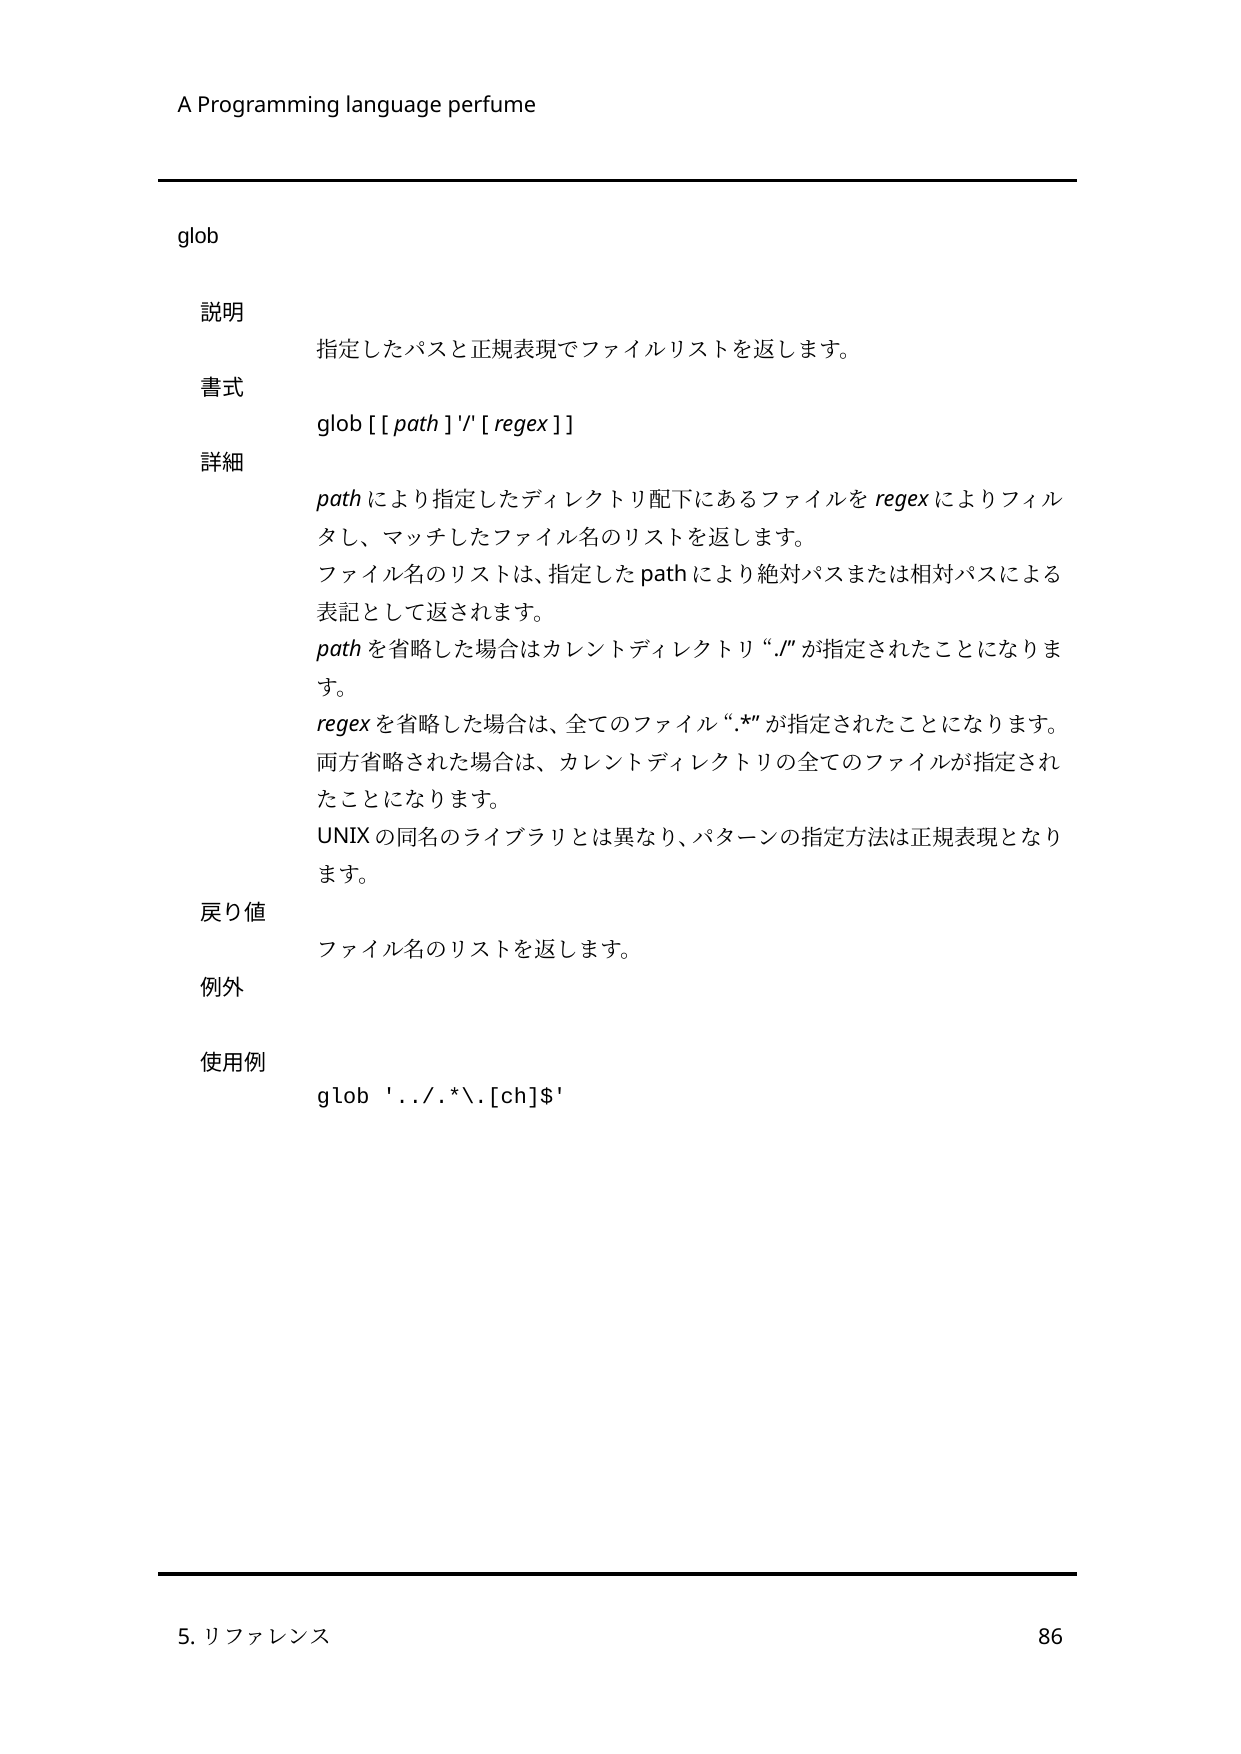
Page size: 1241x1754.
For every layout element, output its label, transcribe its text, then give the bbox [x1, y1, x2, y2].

table_cell glob [ [ path ] '/' [ regex ] ] [317, 367, 1063, 442]
table_cell 詳細 [200, 442, 317, 892]
table_cell [317, 967, 1063, 1042]
table_cell 戻り値 [200, 892, 317, 967]
table_cell ファイル名のリストを返します。 [317, 892, 1063, 967]
table_cell pathにより指定したディレクトリ配下にあるファイルをregexによりフィルタし、マッチしたファイル名のリストを返します。 ファイル名のリストは、指定したpathにより絶対パスまたは相対パスによる表記として返されます。 pathを省略した場合はカレントディレクトリ “./” が指定されたことになります。 regexを省略した場合は、全てのファイル “.*” が指定されたことになります。 両方省略された場合は、カレントディレクトリの全てのファイルが指定されたことになります。 UNIXの同名のライブラリとは異なり、パターンの指定方法は正規表現となります。 [317, 442, 1063, 892]
table_cell 使用例 [200, 1042, 317, 1129]
table_cell 例外 [200, 967, 317, 1042]
subtitle glob [177, 217, 1063, 254]
table_header 説明 [200, 292, 317, 367]
table_cell glob '../.*\.[ch]$' [317, 1042, 1063, 1129]
table_cell 書式 [200, 367, 317, 442]
table_header 指定したパスと正規表現でファイルリストを返します。 [317, 292, 1063, 367]
